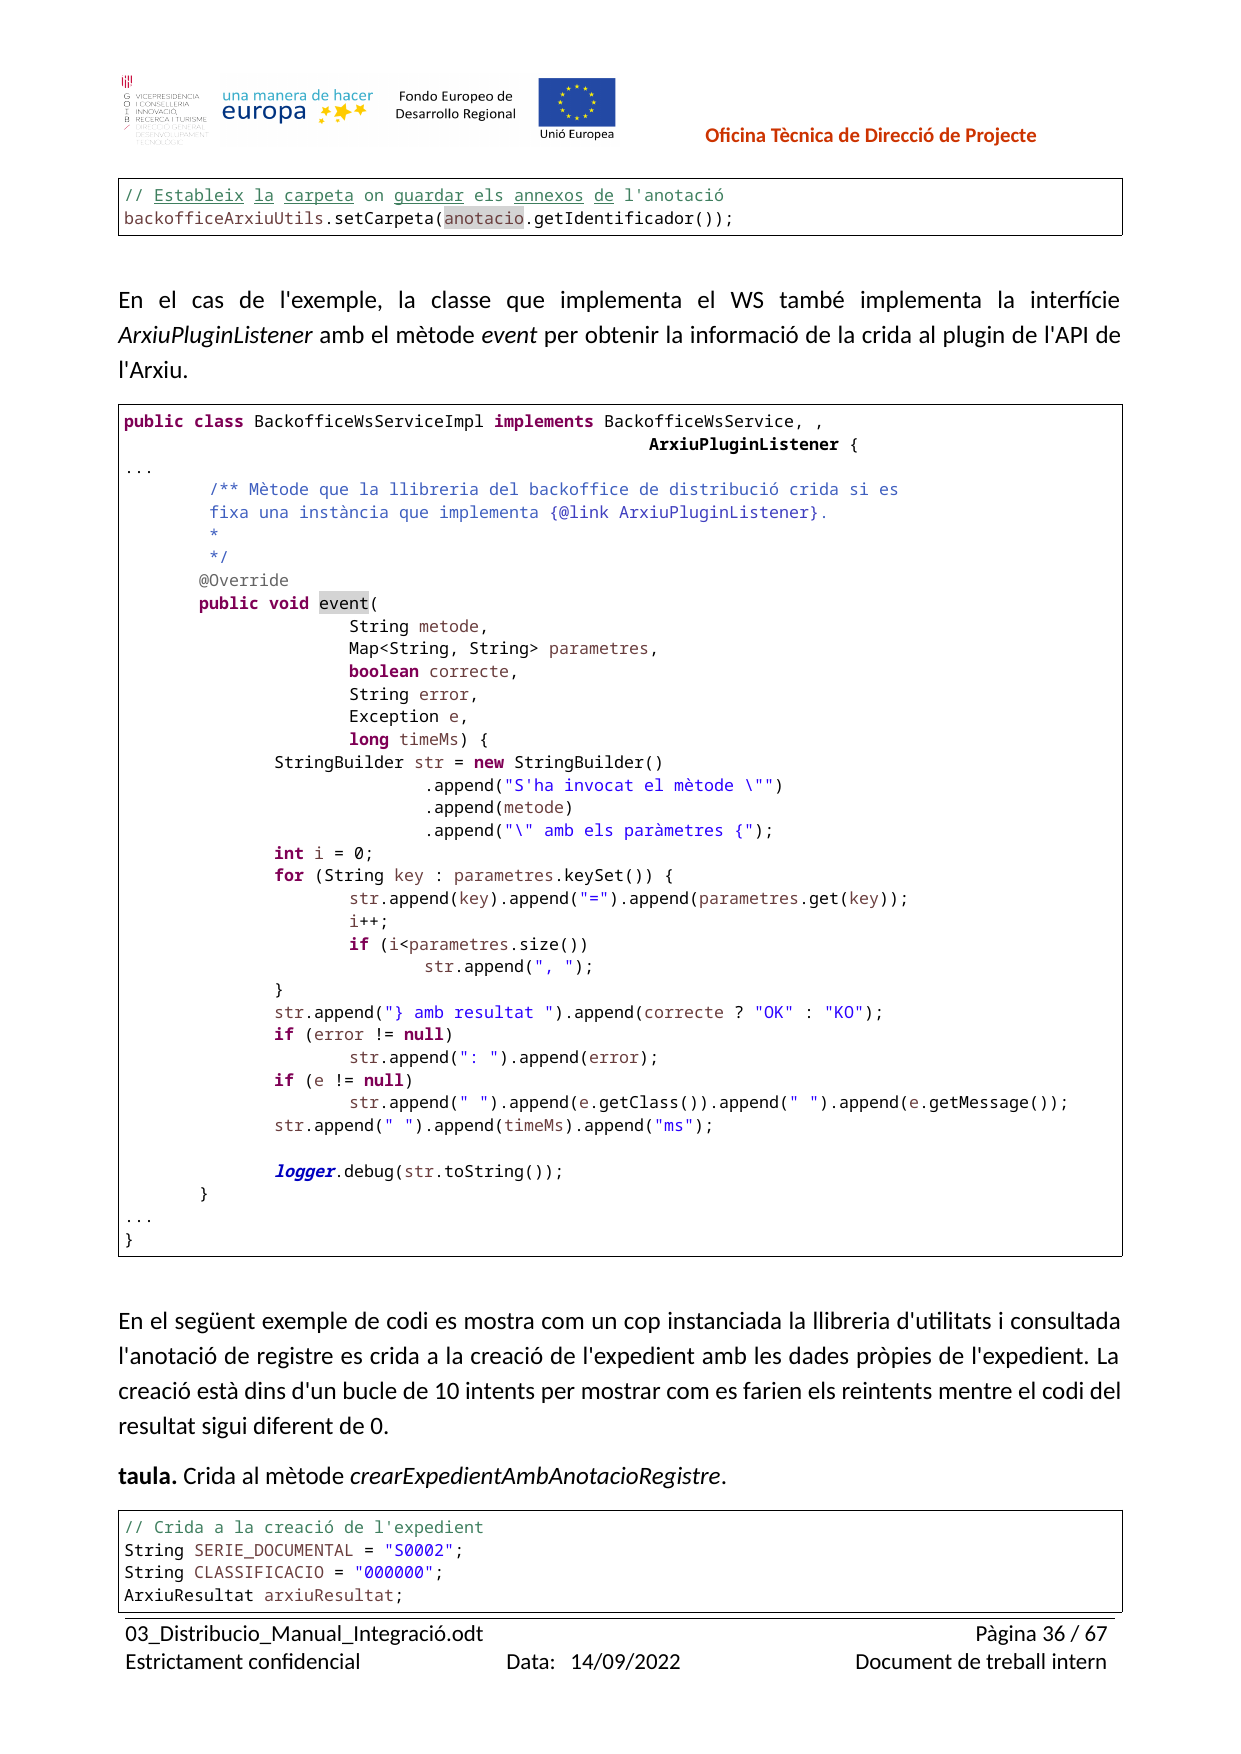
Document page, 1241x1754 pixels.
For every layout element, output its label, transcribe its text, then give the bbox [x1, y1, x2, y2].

text taula. Crida al mètode crearExpedientAmbAnotacioRegistre. [118, 1460, 1122, 1491]
table_header public class BackofficeWsServiceImpl implements BackofficeWsService, , ArxiuPluginListener { ... /** Mètode que la llibreria del backoffice de distribució crida si es fixa una instància que implementa {@link ArxiuPluginListener}. * */ @Override public void event( String metode, Map<String, String> parametres, boolean correcte, String error, Exception e, long timeMs) { StringBuilder str = new StringBuilder() .append("S'ha invocat el mètode \"") .append(metode) .append("\" amb els paràmetres {"); int i = 0; for (String key : parametres.keySet()) { str.append(key).append("=").append(parametres.get(key)); i++; if (i<parametres.size()) str.append(", "); } str.append("} amb resultat ").append(correcte ? "OK" : "KO"); if (error != null) str.append(": ").append(error); if (e != null) str.append(" ").append(e.getClass()).append(" ").append(e.getMessage()); str.append(" ").append(timeMs).append("ms"); logger.debug(str.toString()); } ... } [119, 405, 1122, 1256]
text En el cas de l'exemple, la classe que implementa el WS també implementa la interfície ArxiuPluginListener amb el mètode event per obtenir la informació de la crida al plugin de l'API de l'Arxiu. [118, 284, 1122, 385]
table_header // Crida a la creació de l'expedient String SERIE_DOCUMENTAL = "S0002"; String CLASSIFICACIO = "000000"; ArxiuResultat arxiuResultat; [119, 1511, 1122, 1612]
picture [118, 73, 213, 147]
table_header // Estableix la carpeta on guardar els annexos de l'anotació backofficeArxiuUtils.setCarpeta(anotacio.getIdentificador()); [119, 179, 1122, 235]
text En el següent exemple de codi es mostra com un cop instanciada la llibreria d'utilitats i consultada l'anotació de registre es crida a la creació de l'expedient amb les dades pròpies de l'expedient. La creació està dins d'un bucle de 10 intents per mostrar com es farien els reintents mentre el codi del resultat sigui diferent de 0. [118, 1305, 1122, 1441]
picture [219, 73, 621, 147]
